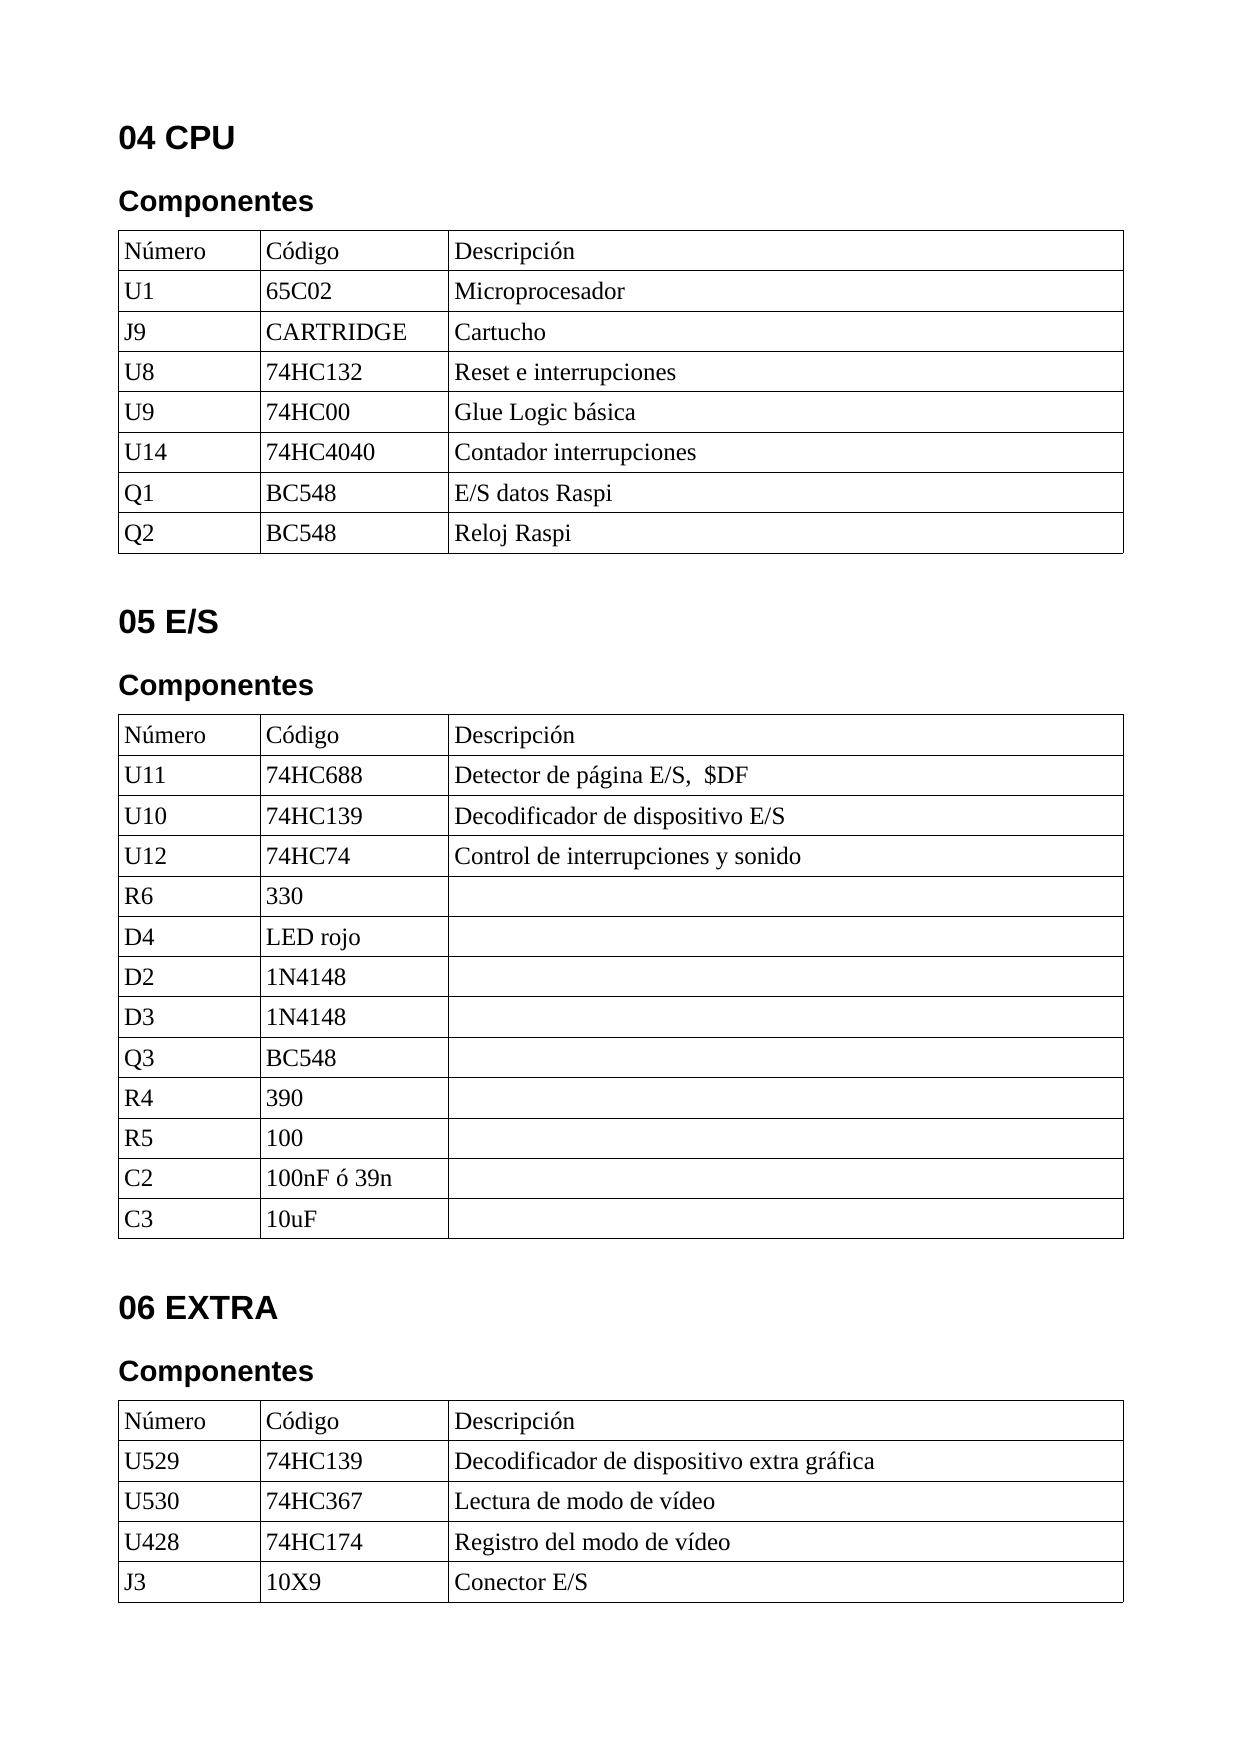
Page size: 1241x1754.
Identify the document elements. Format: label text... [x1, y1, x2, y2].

table_cell D4 [119, 917, 260, 956]
subtitle 04 CPU [118, 118, 1122, 157]
table_cell Contador interrupciones [449, 433, 1123, 472]
table_cell U529 [119, 1441, 260, 1481]
table_cell C2 [119, 1159, 260, 1198]
table_header Código [261, 1401, 448, 1440]
table_cell Cartucho [449, 312, 1123, 351]
table_cell U12 [119, 836, 260, 876]
table_cell D3 [119, 997, 260, 1037]
table_cell 65C02 [261, 271, 448, 311]
table_cell 74HC74 [261, 836, 448, 876]
table_cell BC548 [261, 513, 448, 553]
table_cell 1N4148 [261, 997, 448, 1037]
table_cell [449, 1199, 1123, 1238]
table_header Código [261, 715, 448, 754]
table_cell R4 [119, 1078, 260, 1117]
table_cell Glue Logic básica [449, 392, 1123, 432]
table_cell [449, 917, 1123, 956]
table_cell [449, 1159, 1123, 1198]
table_cell 74HC4040 [261, 433, 448, 472]
table_cell [449, 957, 1123, 996]
table_cell Reloj Raspi [449, 513, 1123, 553]
table_cell U428 [119, 1522, 260, 1561]
table_cell 100 [261, 1119, 448, 1158]
table_cell Q2 [119, 513, 260, 553]
table_cell D2 [119, 957, 260, 996]
table_header Número [119, 1401, 260, 1440]
table_cell R6 [119, 877, 260, 916]
table_cell C3 [119, 1199, 260, 1238]
table_cell [449, 1078, 1123, 1117]
table_cell 74HC132 [261, 352, 448, 391]
table_header Descripción [449, 715, 1123, 754]
table_cell U8 [119, 352, 260, 391]
table_header Descripción [449, 231, 1123, 270]
table_cell U10 [119, 796, 260, 835]
table_header Número [119, 715, 260, 754]
subtitle Componentes [118, 668, 1122, 702]
table_cell Conector E/S [449, 1562, 1123, 1602]
table_cell LED rojo [261, 917, 448, 956]
table_cell BC548 [261, 473, 448, 512]
table_cell 74HC139 [261, 1441, 448, 1481]
table_cell Decodificador de dispositivo E/S [449, 796, 1123, 835]
table_cell 10uF [261, 1199, 448, 1238]
table_cell U9 [119, 392, 260, 432]
table_cell 74HC00 [261, 392, 448, 432]
table_cell E/S datos Raspi [449, 473, 1123, 512]
table_cell [449, 1038, 1123, 1077]
table_cell BC548 [261, 1038, 448, 1077]
table_cell 74HC174 [261, 1522, 448, 1561]
table_cell Reset e interrupciones [449, 352, 1123, 391]
table_cell 74HC367 [261, 1482, 448, 1521]
subtitle 06 EXTRA [118, 1288, 1122, 1327]
table_cell 390 [261, 1078, 448, 1117]
subtitle 05 E/S [118, 602, 1122, 641]
table_cell Registro del modo de vídeo [449, 1522, 1123, 1561]
table_cell [449, 877, 1123, 916]
table_cell U1 [119, 271, 260, 311]
table_cell Detector de página E/S, $DF [449, 756, 1123, 795]
table_cell Microprocesador [449, 271, 1123, 311]
table_cell Control de interrupciones y sonido [449, 836, 1123, 876]
table_cell 74HC139 [261, 796, 448, 835]
table_cell [449, 1119, 1123, 1158]
table_cell 74HC688 [261, 756, 448, 795]
table_cell U14 [119, 433, 260, 472]
table_cell 10X9 [261, 1562, 448, 1602]
subtitle Componentes [118, 184, 1122, 218]
table_cell 100nF ó 39n [261, 1159, 448, 1198]
table_cell Q3 [119, 1038, 260, 1077]
subtitle Componentes [118, 1354, 1122, 1387]
table_cell Decodificador de dispositivo extra gráfica [449, 1441, 1123, 1481]
table_header Código [261, 231, 448, 270]
table_cell CARTRIDGE [261, 312, 448, 351]
table_cell 330 [261, 877, 448, 916]
table_cell J3 [119, 1562, 260, 1602]
table_cell Lectura de modo de vídeo [449, 1482, 1123, 1521]
table_cell [449, 997, 1123, 1037]
table_cell U530 [119, 1482, 260, 1521]
table_header Descripción [449, 1401, 1123, 1440]
table_cell 1N4148 [261, 957, 448, 996]
table_cell U11 [119, 756, 260, 795]
table_header Número [119, 231, 260, 270]
table_cell R5 [119, 1119, 260, 1158]
table_cell J9 [119, 312, 260, 351]
table_cell Q1 [119, 473, 260, 512]
